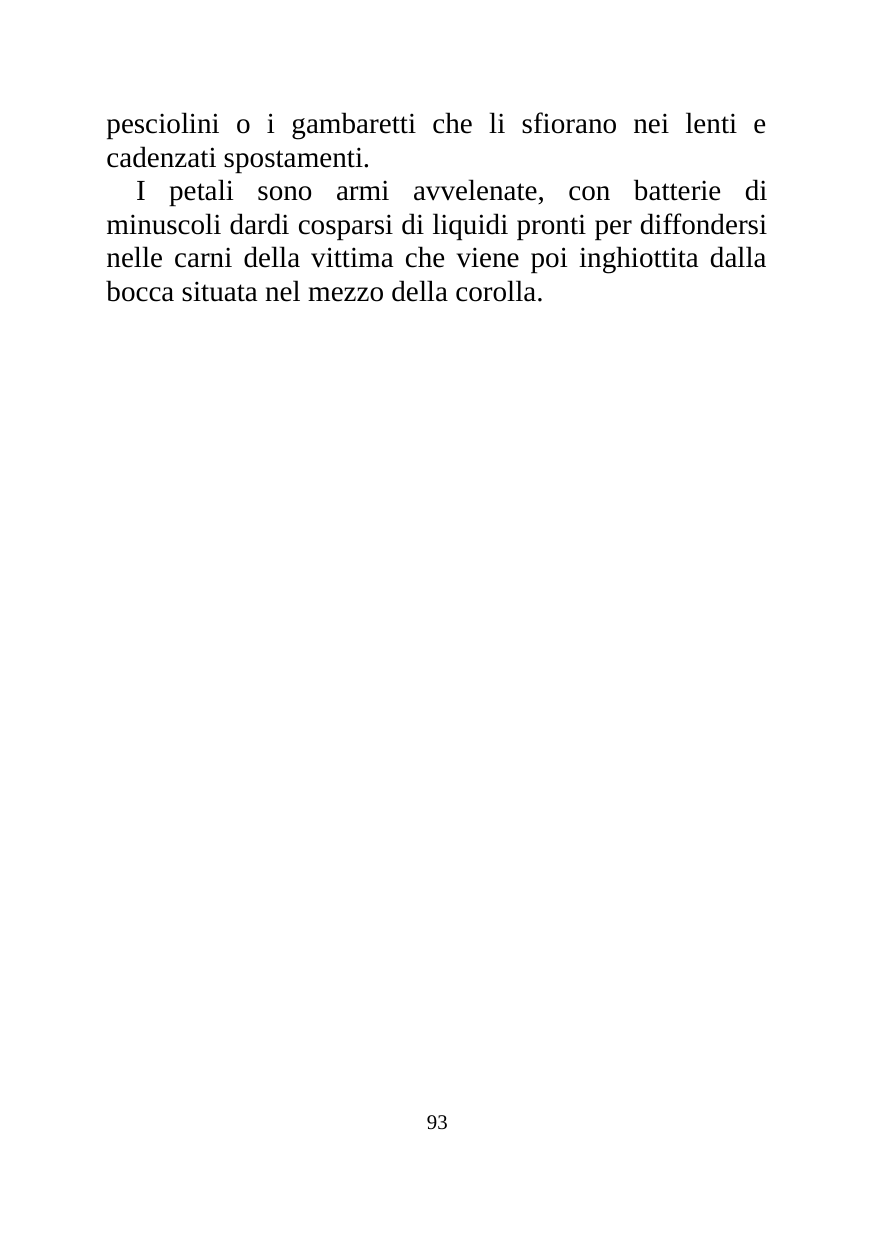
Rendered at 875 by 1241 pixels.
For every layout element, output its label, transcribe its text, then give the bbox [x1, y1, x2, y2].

text I petali sono armi avvelenate, con batterie di minuscoli dardi cosparsi di liquidi pronti per diffondersi nelle carni della vittima che viene poi inghiottita dalla bocca situata nel mezzo della corolla. [106, 173, 768, 307]
text pesciolini o i gambaretti che li sfiorano nei lenti e cadenzati spostamenti. [106, 106, 768, 173]
